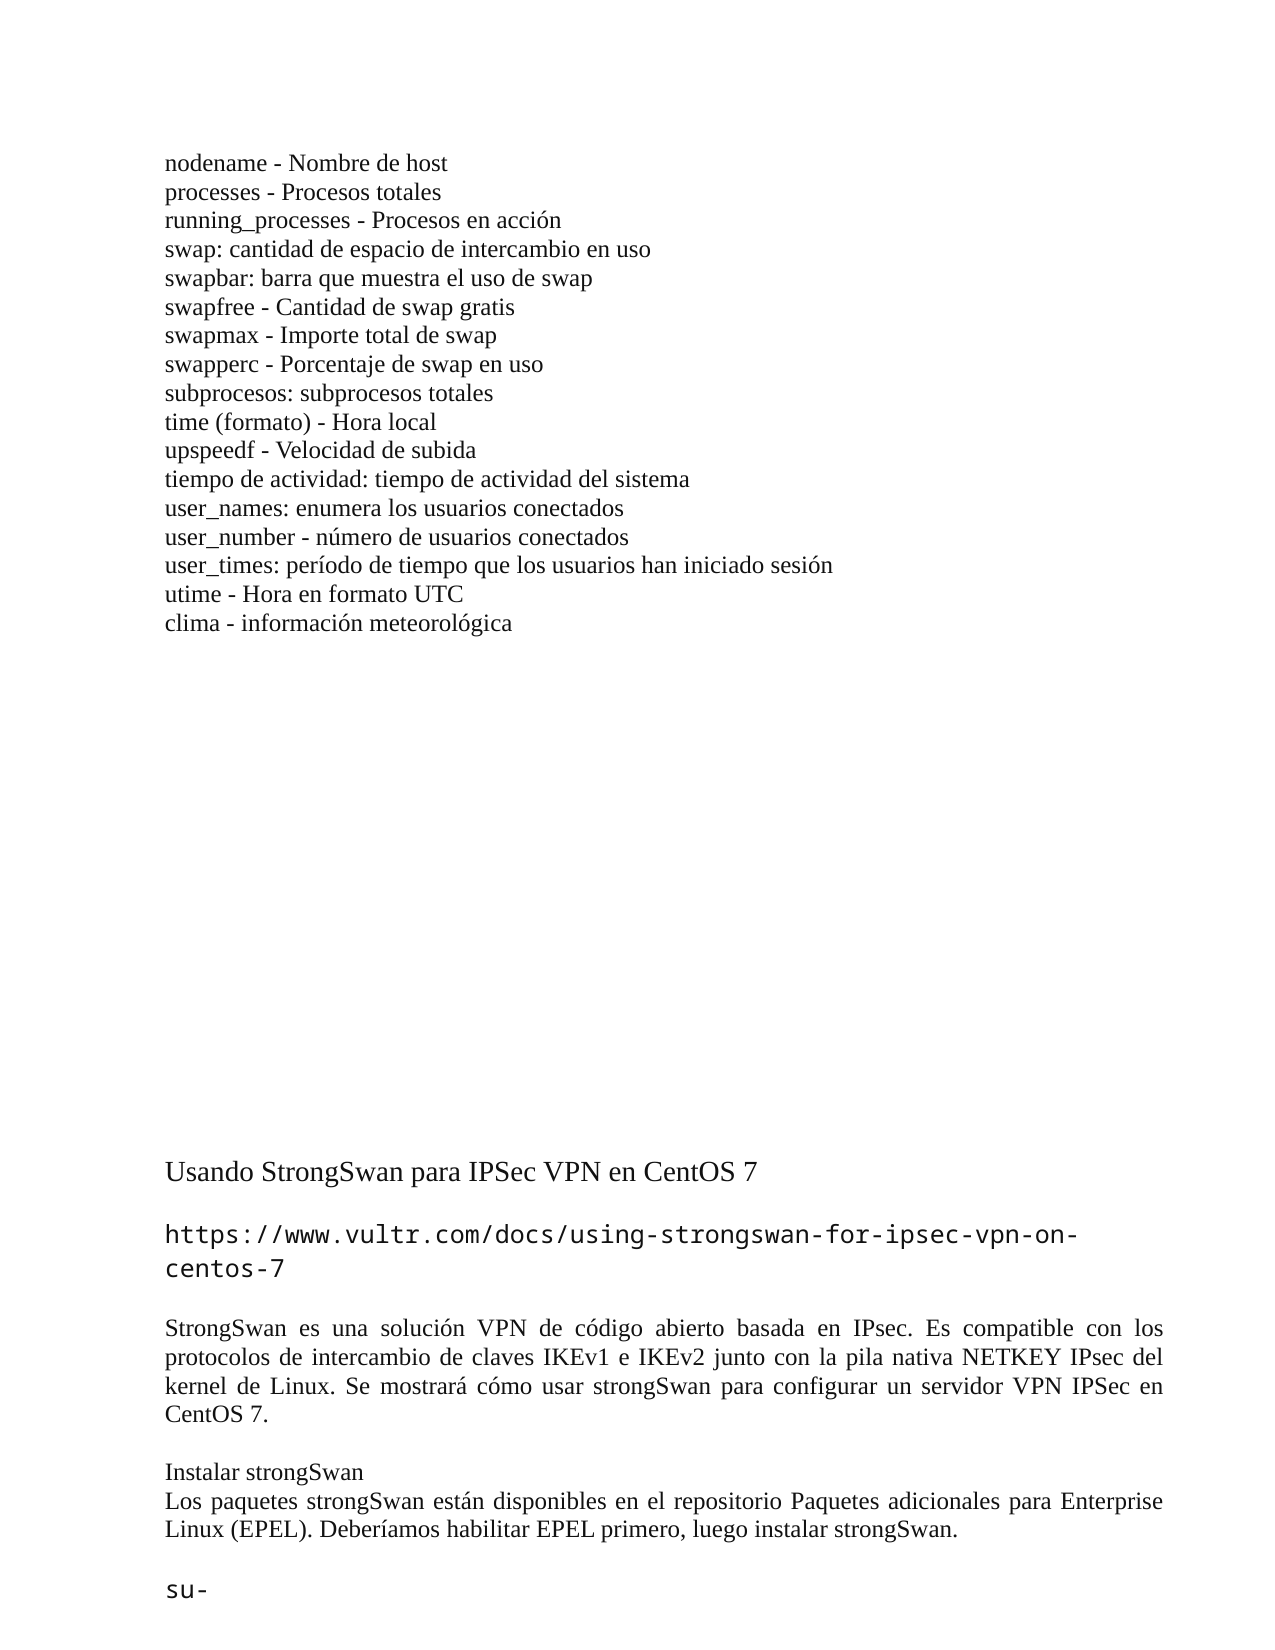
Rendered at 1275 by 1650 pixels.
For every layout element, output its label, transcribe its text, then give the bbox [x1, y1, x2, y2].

text Los paquetes strongSwan están disponibles en el repositorio Paquetes adicionales para Enterprise Linux (EPEL). Deberíamos habilitar EPEL primero, luego instalar strongSwan. [164, 1486, 1164, 1543]
text clima - información meteorológica [164, 608, 1164, 637]
text running_processes - Procesos en acción [164, 205, 1164, 234]
text su- [164, 1572, 1164, 1606]
text tiempo de actividad: tiempo de actividad del sistema [164, 464, 1164, 493]
text swapfree - Cantidad de swap gratis [164, 292, 1164, 320]
text StrongSwan es una solución VPN de código abierto basada en IPsec. Es compatible con los protocolos de intercambio de claves IKEv1 e IKEv2 junto con la pila nativa NETKEY IPsec del kernel de Linux. Se mostrará cómo usar strongSwan para configurar un servidor VPN IPSec en CentOS 7. [164, 1313, 1164, 1428]
text time (formato) - Hora local [164, 407, 1164, 435]
text utime - Hora en formato UTC [164, 579, 1164, 608]
text user_number - número de usuarios conectados [164, 522, 1164, 550]
text user_names: enumera los usuarios conectados [164, 493, 1164, 522]
text user_times: período de tiempo que los usuarios han iniciado sesión [164, 550, 1164, 579]
text nodename - Nombre de host [164, 148, 1164, 177]
text swapmax - Importe total de swap [164, 320, 1164, 349]
text Instalar strongSwan [164, 1457, 1164, 1486]
text upspeedf - Velocidad de subida [164, 435, 1164, 464]
text swapbar: barra que muestra el uso de swap [164, 263, 1164, 292]
text Usando StrongSwan para IPSec VPN en CentOS 7 [164, 1154, 1164, 1188]
text processes - Procesos totales [164, 177, 1164, 205]
text subprocesos: subprocesos totales [164, 378, 1164, 407]
text https://www.vultr.com/docs/using-strongswan-for-ipsec-vpn-on-centos-7 [164, 1216, 1164, 1284]
text swap: cantidad de espacio de intercambio en uso [164, 234, 1164, 263]
text swapperc - Porcentaje de swap en uso [164, 349, 1164, 378]
